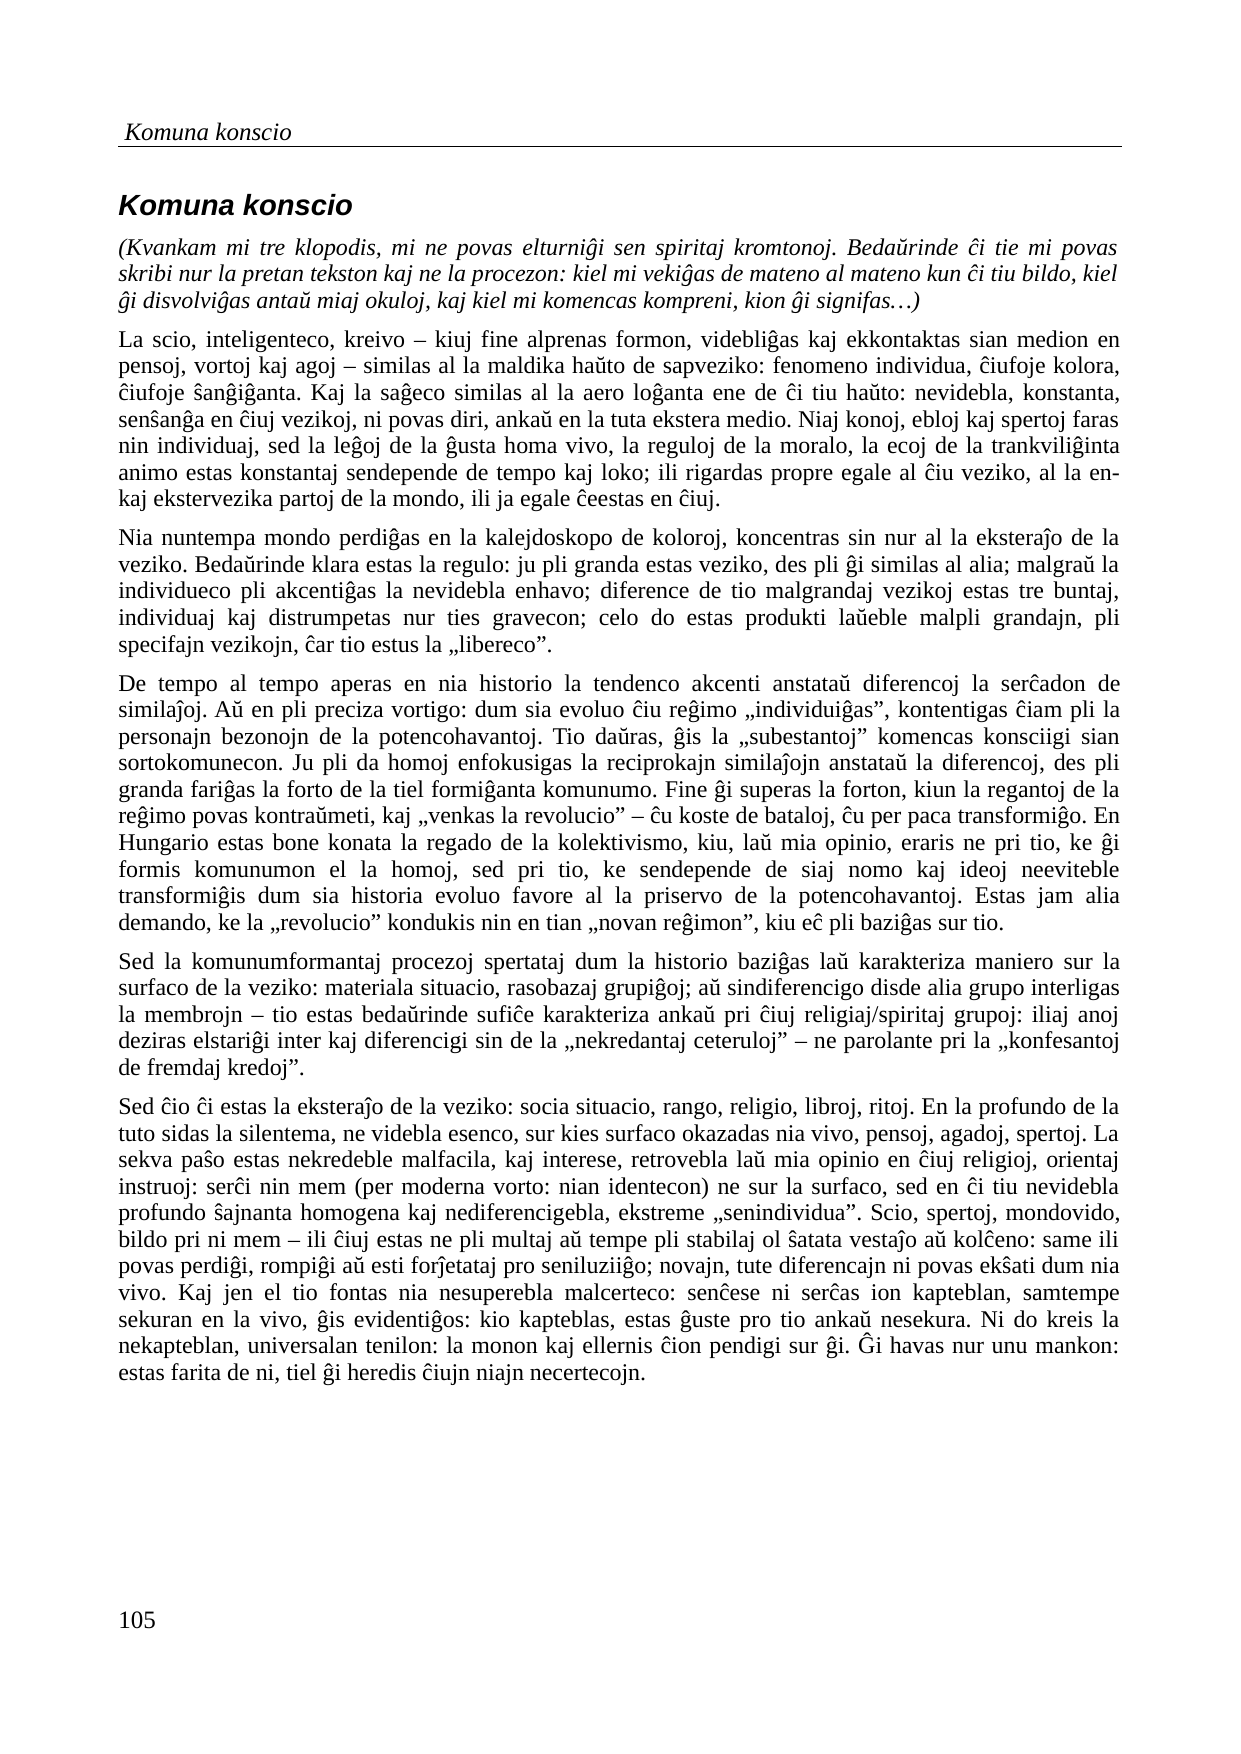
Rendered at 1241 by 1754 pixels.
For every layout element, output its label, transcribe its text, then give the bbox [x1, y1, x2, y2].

text Nia nuntempa mondo perdiĝas en la kalejdoskopo de koloroj, koncentras sin nur al la eksteraĵo de la veziko. Bedaŭrinde klara estas la regulo: ju pli granda estas veziko, des pli ĝi similas al alia; malgraŭ la individueco pli akcentiĝas la nevidebla enhavo; diference de tio malgrandaj vezikoj estas tre buntaj, individuaj kaj distrumpetas nur ties gravecon; celo do estas produkti laŭeble malpli grandajn, pli specifajn vezikojn, ĉar tio estus la „libereco”. [118, 524, 1122, 657]
text (Kvankam mi tre klopodis, mi ne povas elturniĝi sen spiritaj kromtonoj. Bedaŭrinde ĉi tie mi povas skribi nur la pretan tekston kaj ne la procezon: kiel mi vekiĝas de mateno al mateno kun ĉi tiu bildo, kiel ĝi disvolviĝas antaŭ miaj okuloj, kaj kiel mi komencas kompreni, kion ĝi signifas…) [118, 234, 1122, 313]
subtitle Komuna konscio [118, 189, 1122, 221]
text De tempo al tempo aperas en nia historio la tendenco akcenti anstataŭ diferencoj la serĉadon de similaĵoj. Aŭ en pli preciza vortigo: dum sia evoluo ĉiu reĝimo „individuiĝas”, kontentigas ĉiam pli la personajn bezonojn de la potencohavantoj. Tio daŭras, ĝis la „subestantoj” komencas konsciigi sian sortokomunecon. Ju pli da homoj enfokusigas la reciprokajn similaĵojn anstataŭ la diferencoj, des pli granda fariĝas la forto de la tiel formiĝanta komunumo. Fine ĝi superas la forton, kiun la regantoj de la reĝimo povas kontraŭmeti, kaj „venkas la revolucio” – ĉu koste de bataloj, ĉu per paca transformiĝo. En Hungario estas bone konata la regado de la kolektivismo, kiu, laŭ mia opinio, eraris ne pri tio, ke ĝi formis komunumon el la homoj, sed pri tio, ke sendepende de siaj nomo kaj ideoj neeviteble transformiĝis dum sia historia evoluo favore al la priservo de la potencohavantoj. Estas jam alia demando, ke la „revolucio” kondukis nin en tian „novan reĝimon”, kiu eĉ pli baziĝas sur tio. [118, 670, 1122, 935]
text Sed la komunumformantaj procezoj spertataj dum la historio baziĝas laŭ karakteriza maniero sur la surfaco de la veziko: materiala situacio, rasobazaj grupiĝoj; aŭ sindiferencigo disde alia grupo interligas la membrojn – tio estas bedaŭrinde sufiĉe karakteriza ankaŭ pri ĉiuj religiaj/spiritaj grupoj: iliaj anoj deziras elstariĝi inter kaj diferencigi sin de la „nekredantaj ceteruloj” – ne parolante pri la „konfesantoj de fremdaj kredoj”. [118, 948, 1122, 1081]
text La scio, inteligenteco, kreivo – kiuj fine alprenas formon, videbliĝas kaj ekkontaktas sian medion en pensoj, vortoj kaj agoj – similas al la maldika haŭto de sapveziko: fenomeno individua, ĉiufoje kolora, ĉiufoje ŝanĝiĝanta. Kaj la saĝeco similas al la aero loĝanta ene de ĉi tiu haŭto: nevidebla, konstanta, senŝanĝa en ĉiuj vezikoj, ni povas diri, ankaŭ en la tuta ekstera medio. Niaj konoj, ebloj kaj spertoj faras nin individuaj, sed la leĝoj de la ĝusta homa vivo, la reguloj de la moralo, la ecoj de la trankviliĝinta animo estas konstantaj sendepende de tempo kaj loko; ili rigardas propre egale al ĉiu veziko, al la en- kaj ekstervezika partoj de la mondo, ili ja egale ĉeestas en ĉiuj. [118, 326, 1122, 512]
text Sed ĉio ĉi estas la eksteraĵo de la veziko: socia situacio, rango, religio, libroj, ritoj. En la profundo de la tuto sidas la silentema, ne videbla esenco, sur kies surfaco okazadas nia vivo, pensoj, agadoj, spertoj. La sekva paŝo estas nekredeble malfacila, kaj interese, retrovebla laŭ mia opinio en ĉiuj religioj, orientaj instruoj: serĉi nin mem (per moderna vorto: nian identecon) ne sur la surfaco, sed en ĉi tiu nevidebla profundo ŝajnanta homogena kaj nediferencigebla, ekstreme „senindividua”. Scio, spertoj, mondovido, bildo pri ni mem – ili ĉiuj estas ne pli multaj aŭ tempe pli stabilaj ol ŝatata vestaĵo aŭ kolĉeno: same ili povas perdiĝi, rompiĝi aŭ esti forĵetataj pro seniluziiĝo; novajn, tute diferencajn ni povas ekŝati dum nia vivo. Kaj jen el tio fontas nia nesuperebla malcerteco: senĉese ni serĉas ion kapteblan, samtempe sekuran en la vivo, ĝis evidentiĝos: kio kapteblas, estas ĝuste pro tio ankaŭ nesekura. Ni do kreis la nekapteblan, universalan tenilon: la monon kaj ellernis ĉion pendigi sur ĝi. Ĝi havas nur unu mankon: estas farita de ni, tiel ĝi heredis ĉiujn niajn necertecojn. [118, 1093, 1122, 1385]
